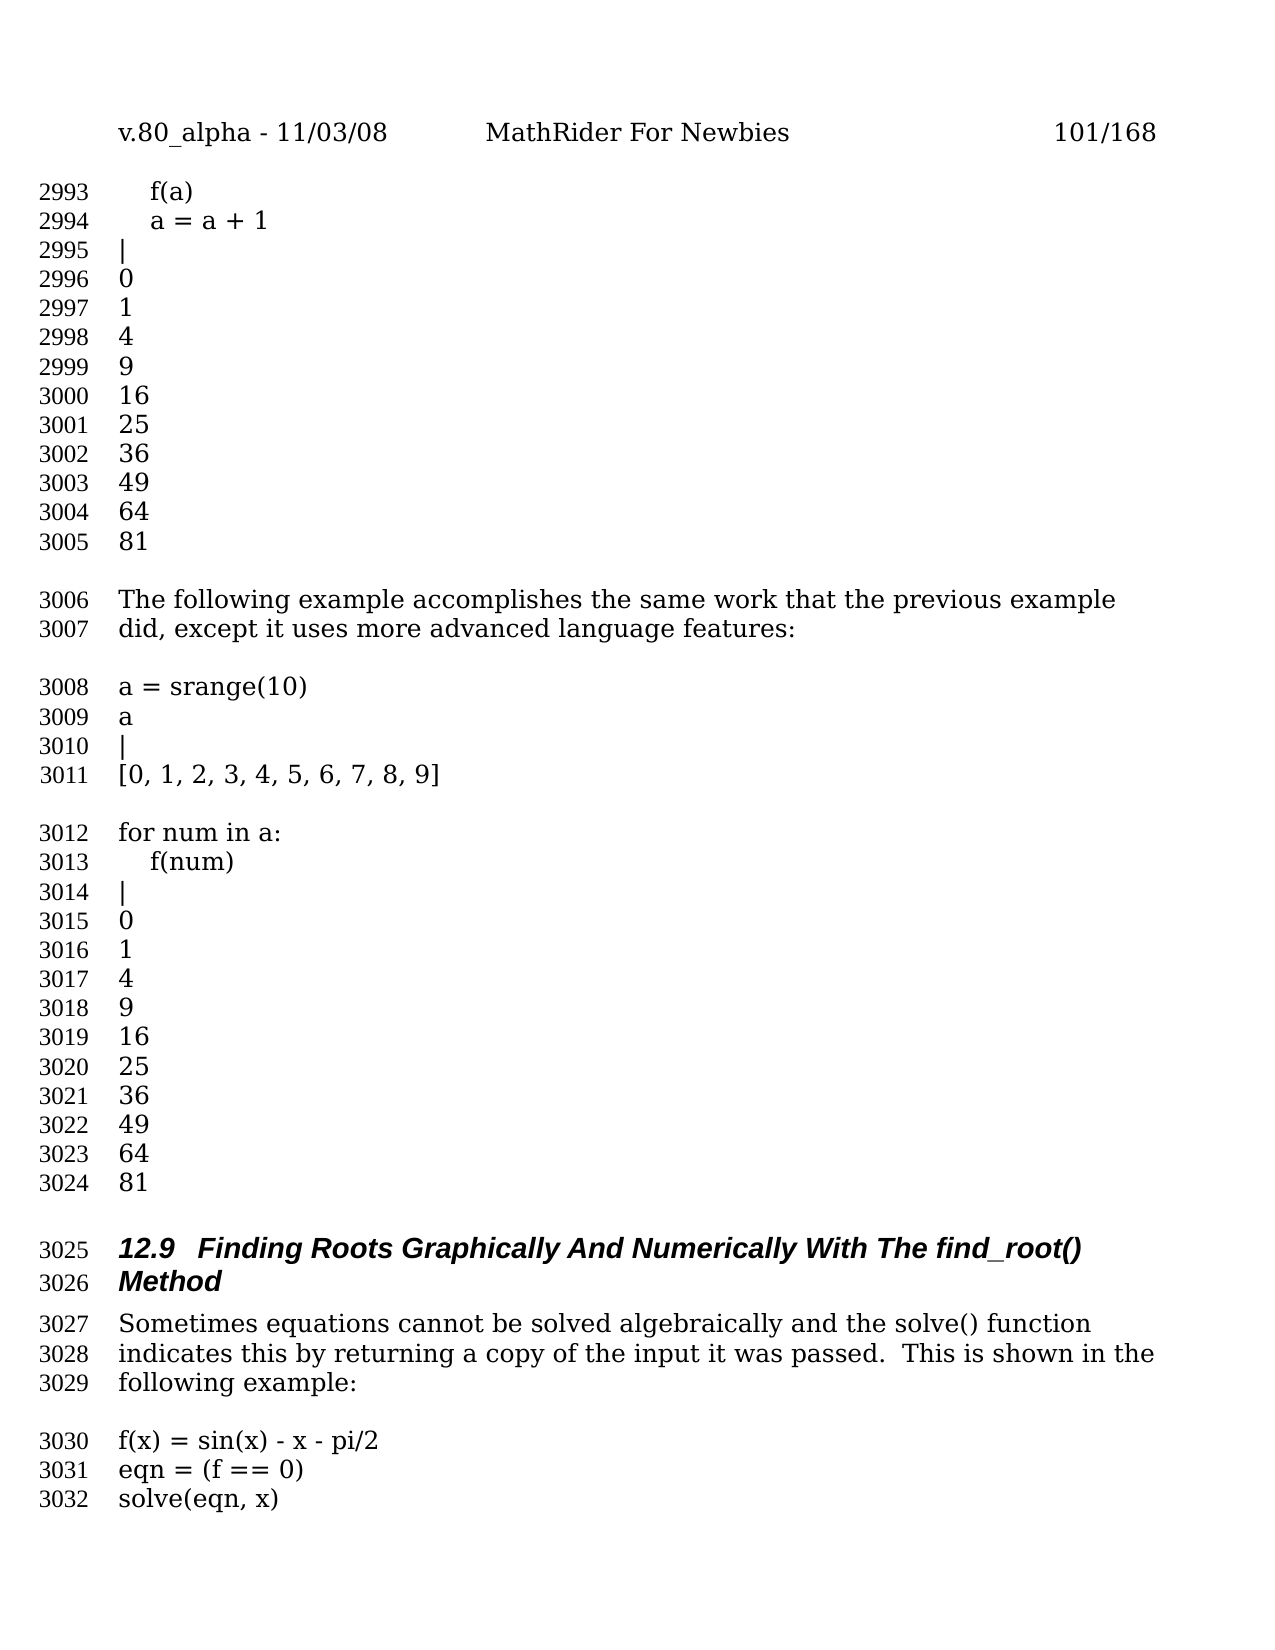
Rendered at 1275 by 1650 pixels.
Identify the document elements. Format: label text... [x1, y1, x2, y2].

text 1 [118, 935, 1157, 964]
text 9 [118, 352, 1157, 381]
text The following example accomplishes the same work that the previous example did, except it uses more advanced language features: [118, 585, 1157, 643]
text solve(eqn, x) [118, 1485, 1157, 1514]
text 64 [118, 498, 1157, 527]
text a = a + 1 [118, 206, 1157, 235]
text 36 [118, 439, 1157, 468]
text for num in a: [118, 818, 1157, 848]
text 49 [118, 468, 1157, 498]
text 25 [118, 410, 1157, 439]
text 81 [118, 527, 1157, 556]
text 49 [118, 1110, 1157, 1139]
text 4 [118, 964, 1157, 993]
text 64 [118, 1139, 1157, 1168]
text f(num) [118, 848, 1157, 877]
text 16 [118, 1023, 1157, 1052]
text 16 [118, 381, 1157, 410]
text | [118, 877, 1157, 906]
text 25 [118, 1052, 1157, 1081]
text a [118, 702, 1157, 731]
text | [118, 731, 1157, 760]
text eqn = (f == 0) [118, 1456, 1157, 1485]
text 0 [118, 264, 1157, 293]
text a = srange(10) [118, 673, 1157, 702]
text Sometimes equations cannot be solved algebraically and the solve() function indicates this by returning a copy of the input it was passed. This is shown in the following example: [118, 1310, 1157, 1397]
text f(a) [118, 177, 1157, 206]
text 36 [118, 1081, 1157, 1110]
text [0, 1, 2, 3, 4, 5, 6, 7, 8, 9] [118, 760, 1157, 789]
text | [118, 235, 1157, 264]
text f(x) = sin(x) - x - pi/2 [118, 1426, 1157, 1456]
text 4 [118, 323, 1157, 352]
text 9 [118, 993, 1157, 1023]
subtitle Finding Roots Graphically And Numerically With The find_root() Method [118, 1231, 1157, 1298]
text 81 [118, 1168, 1157, 1198]
text 1 [118, 293, 1157, 323]
text 0 [118, 906, 1157, 935]
